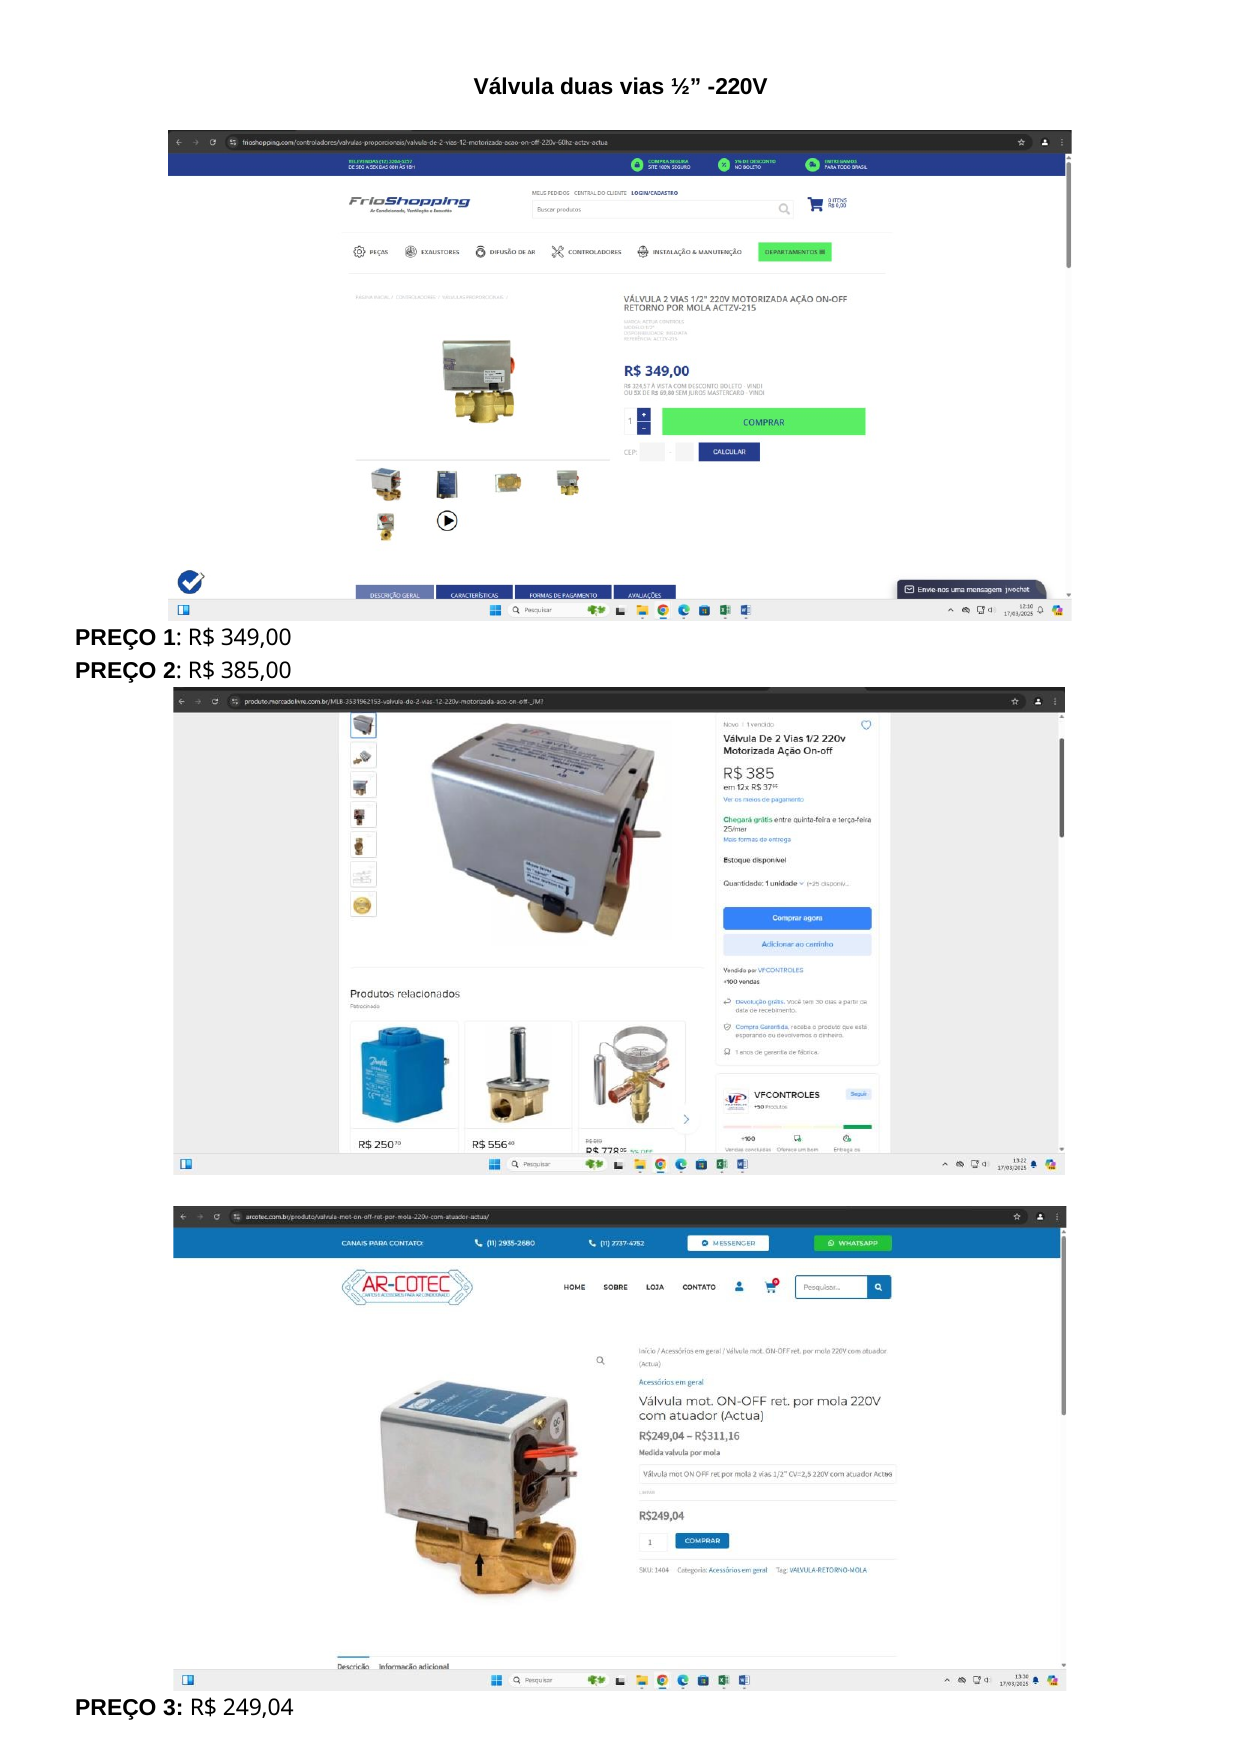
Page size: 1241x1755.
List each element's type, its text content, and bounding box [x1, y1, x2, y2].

text PREÇO 1: R$ 349,00 [75, 101, 1137, 652]
subtitle Válvula duas vias ½” -220V [104, 73, 1137, 99]
text PREÇO 2: R$ 385,00 [75, 654, 1137, 685]
text PREÇO 3: R$ 249,04 [75, 1177, 1137, 1722]
